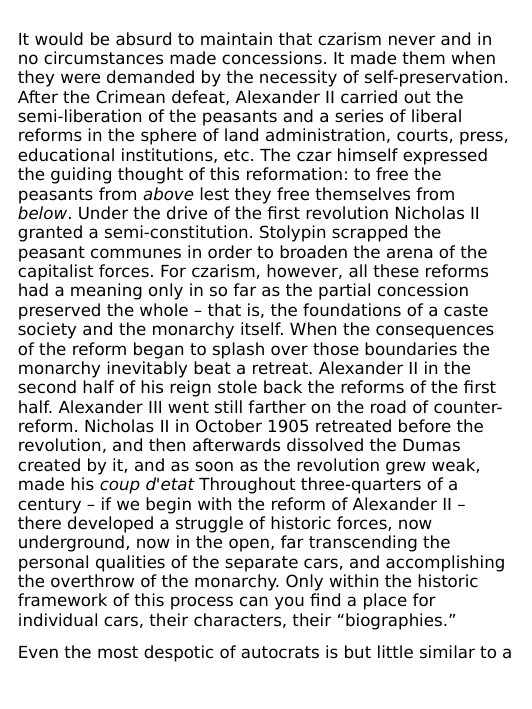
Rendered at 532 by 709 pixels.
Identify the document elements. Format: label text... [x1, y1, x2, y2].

text It would be absurd to maintain that czarism never and in no circumstances made concessions. It made them when they were demanded by the necessity of self-preservation. After the Crimean defeat, Alexander II carried out the semi-liberation of the peasants and a series of liberal reforms in the sphere of land administration, courts, press, educational institutions, etc. The czar himself expressed the guiding thought of this reformation: to free the peasants from above lest they free themselves from below. Under the drive of the first revolution Nicholas II granted a semi-constitution. Stolypin scrapped the peasant communes in order to broaden the arena of the capitalist forces. For czarism, however, all these reforms had a meaning only in so far as the partial concession preserved the whole – that is, the foundations of a caste society and the monarchy itself. When the consequences of the reform began to splash over those boundaries the monarchy inevitably beat a retreat. Alexander II in the second half of his reign stole back the reforms of the first half. Alexander III went still farther on the road of counter-reform. Nicholas II in October 1905 retreated before the revolution, and then afterwards dissolved the Dumas created by it, and as soon as the revolution grew weak, made his coup d'etat Throughout three-quarters of a century – if we begin with the reform of Alexander II – there developed a struggle of historic forces, now underground, now in the open, far transcending the personal qualities of the separate cars, and accomplishing the overthrow of the monarchy. Only within the historic framework of this process can you find a place for individual cars, their characters, their “biographies.” [18, 29, 514, 630]
text Even the most despotic of autocrats is but little similar to a [18, 643, 514, 662]
